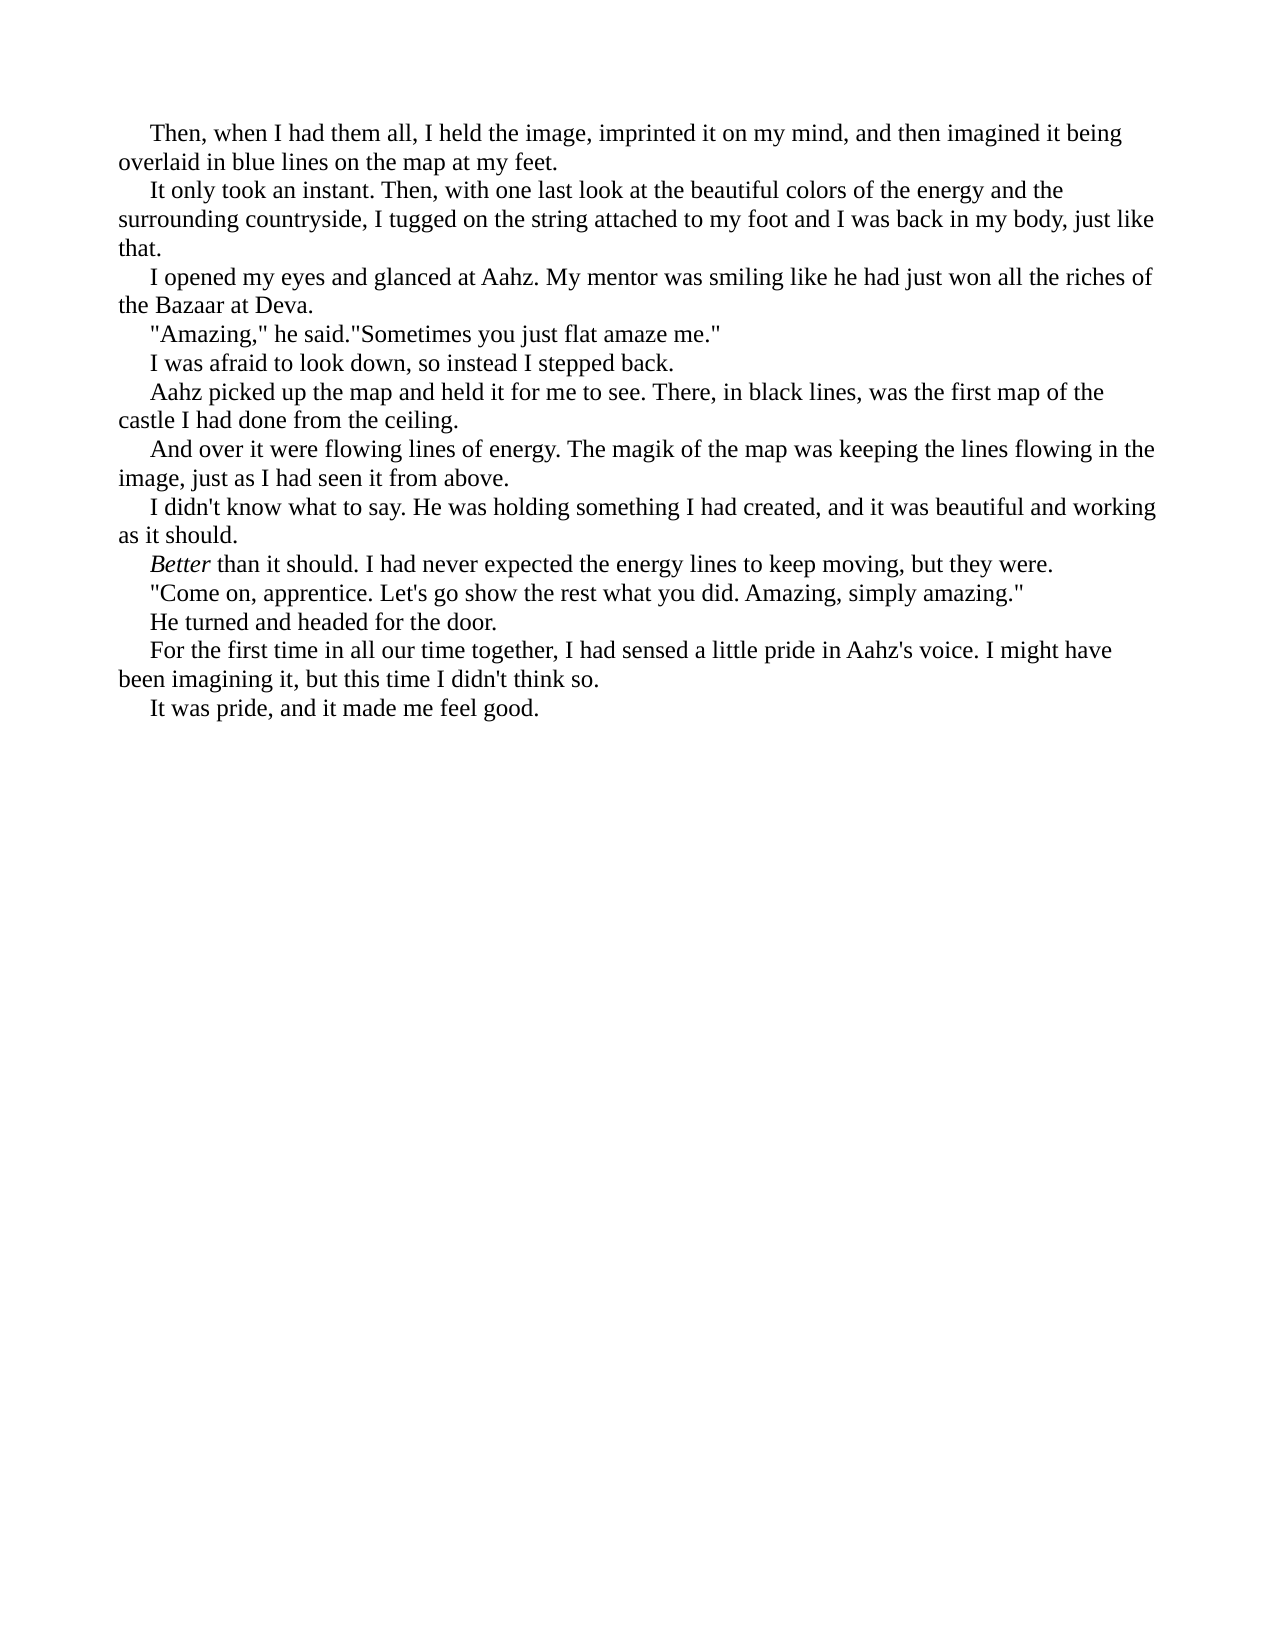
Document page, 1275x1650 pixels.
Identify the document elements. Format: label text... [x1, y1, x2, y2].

text And over it were flowing lines of energy. The magik of the map was keeping the lines flowing in the image, just as I had seen it from above. [118, 434, 1157, 492]
text It was pride, and it made me feel good. [118, 693, 1157, 722]
text For the first time in all our time together, I had sensed a little pride in Aahz's voice. I might have been imagining it, but this time I didn't think so. [118, 636, 1157, 693]
text He turned and headed for the door. [118, 607, 1157, 636]
text I was afraid to look down, so instead I stepped back. [118, 348, 1157, 377]
text It only took an instant. Then, with one last look at the beautiful colors of the energy and the surrounding countryside, I tugged on the string attached to my foot and I was back in my body, just like that. [118, 176, 1157, 262]
text "Come on, apprentice. Let's go show the rest what you did. Amazing, simply amazing." [118, 578, 1157, 607]
text "Amazing," he said."Sometimes you just flat amaze me." [118, 319, 1157, 348]
text I didn't know what to say. He was holding something I had created, and it was beautiful and working as it should. [118, 492, 1157, 549]
text I opened my eyes and glanced at Aahz. My mentor was smiling like he had just won all the riches of the Bazaar at Deva. [118, 262, 1157, 319]
text Then, when I had them all, I held the image, imprinted it on my mind, and then imagined it being overlaid in blue lines on the map at my feet. [118, 118, 1157, 176]
text Aahz picked up the map and held it for me to see. There, in black lines, was the first map of the castle I had done from the ceiling. [118, 377, 1157, 434]
text Better than it should. I had never expected the energy lines to keep moving, but they were. [118, 549, 1157, 578]
